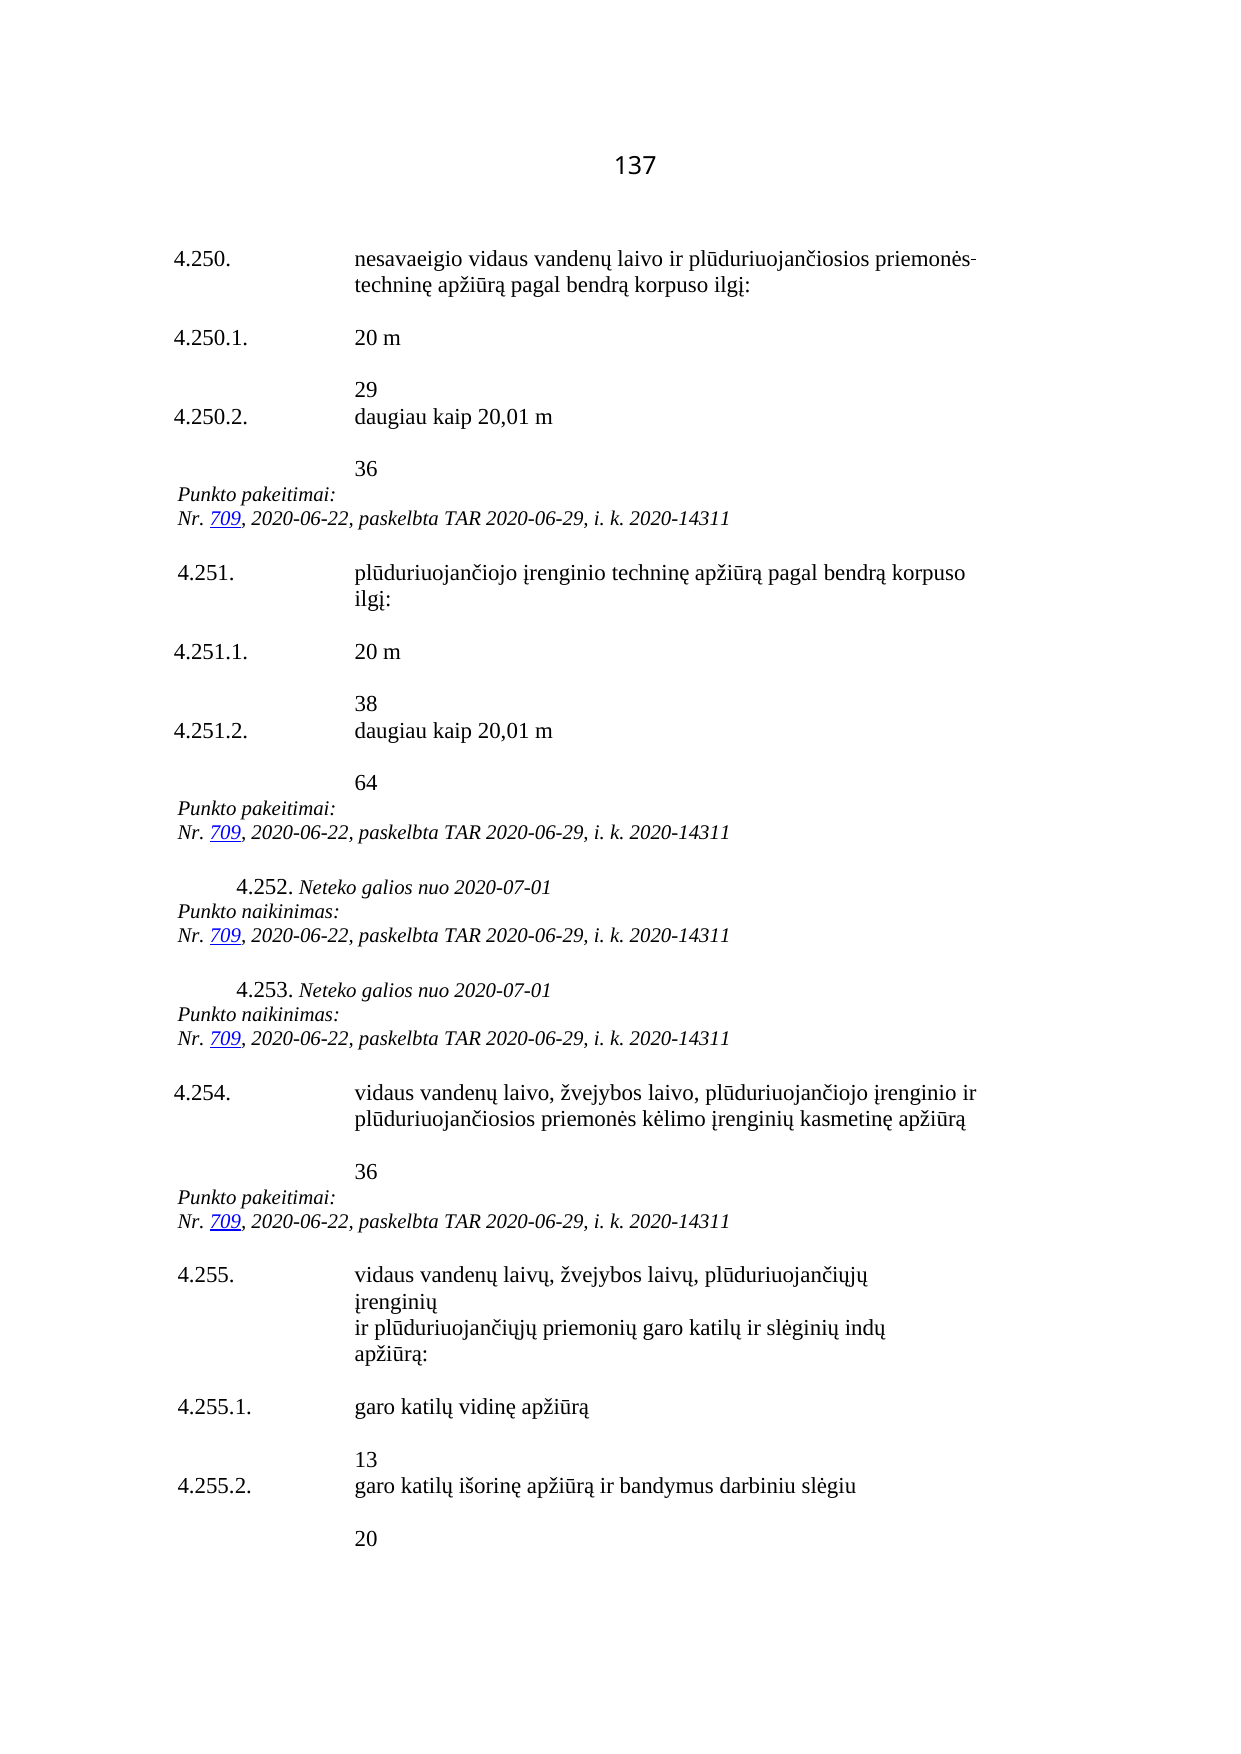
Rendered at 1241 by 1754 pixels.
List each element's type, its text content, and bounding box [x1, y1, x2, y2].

text Nr. 709, 2020-06-22, paskelbta TAR 2020-06-29, i. k. 2020-14311 [177, 1026, 1093, 1050]
text 4.251. plūduriuojančiojo įrenginio techninę apžiūrą pagal bendrą korpuso ilgį: [177, 559, 1004, 638]
text 4.251.1. 20 m 38 [174, 638, 1004, 717]
text ir plūduriuojančiųjų priemonių garo katilų ir slėginių indų apžiūrą: [354, 1314, 945, 1393]
text Punkto pakeitimai: [177, 796, 1093, 820]
text Punkto pakeitimai: [177, 1184, 1093, 1209]
text 4.255.2. garo katilų išorinę apžiūrą ir bandymus darbiniu slėgiu 20 [177, 1472, 945, 1551]
text Nr. 709, 2020-06-22, paskelbta TAR 2020-06-29, i. k. 2020-14311 [177, 923, 1093, 947]
text 4.252. Neteko galios nuo 2020-07-01 [177, 873, 1093, 899]
text 4.254. vidaus vandenų laivo, žvejybos laivo, plūduriuojančiojo įrenginio ir plūduriuojančiosios priemonės kėlimo įrenginių kasmetinę apžiūrą 36 [174, 1079, 1004, 1184]
text Punkto naikinimas: [177, 1002, 1093, 1026]
text Nr. 709, 2020-06-22, paskelbta TAR 2020-06-29, i. k. 2020-14311 [177, 820, 1093, 844]
text 4.253. Neteko galios nuo 2020-07-01 [177, 976, 1093, 1002]
text Punkto naikinimas: [177, 899, 1093, 923]
text 4.251.2. daugiau kaip 20,01 m 64 [174, 717, 1004, 796]
text Nr. 709, 2020-06-22, paskelbta TAR 2020-06-29, i. k. 2020-14311 [177, 506, 1093, 530]
text 4.250.2. daugiau kaip 20,01 m 36 [174, 403, 1004, 482]
text 4.250. nesavaeigio vidaus vandenų laivo ir plūduriuojančiosios priemonės techninę apžiūrą pagal bendrą korpuso ilgį: [174, 244, 1004, 324]
text 4.255. vidaus vandenų laivų, žvejybos laivų, plūduriuojančiųjų įrenginių [177, 1261, 945, 1314]
text Punkto pakeitimai: [177, 482, 1093, 506]
text 4.255.1. garo katilų vidinę apžiūrą 13 [177, 1393, 945, 1472]
text Nr. 709, 2020-06-22, paskelbta TAR 2020-06-29, i. k. 2020-14311 [177, 1209, 1093, 1233]
text 4.250.1. 20 m 29 [174, 324, 1004, 403]
